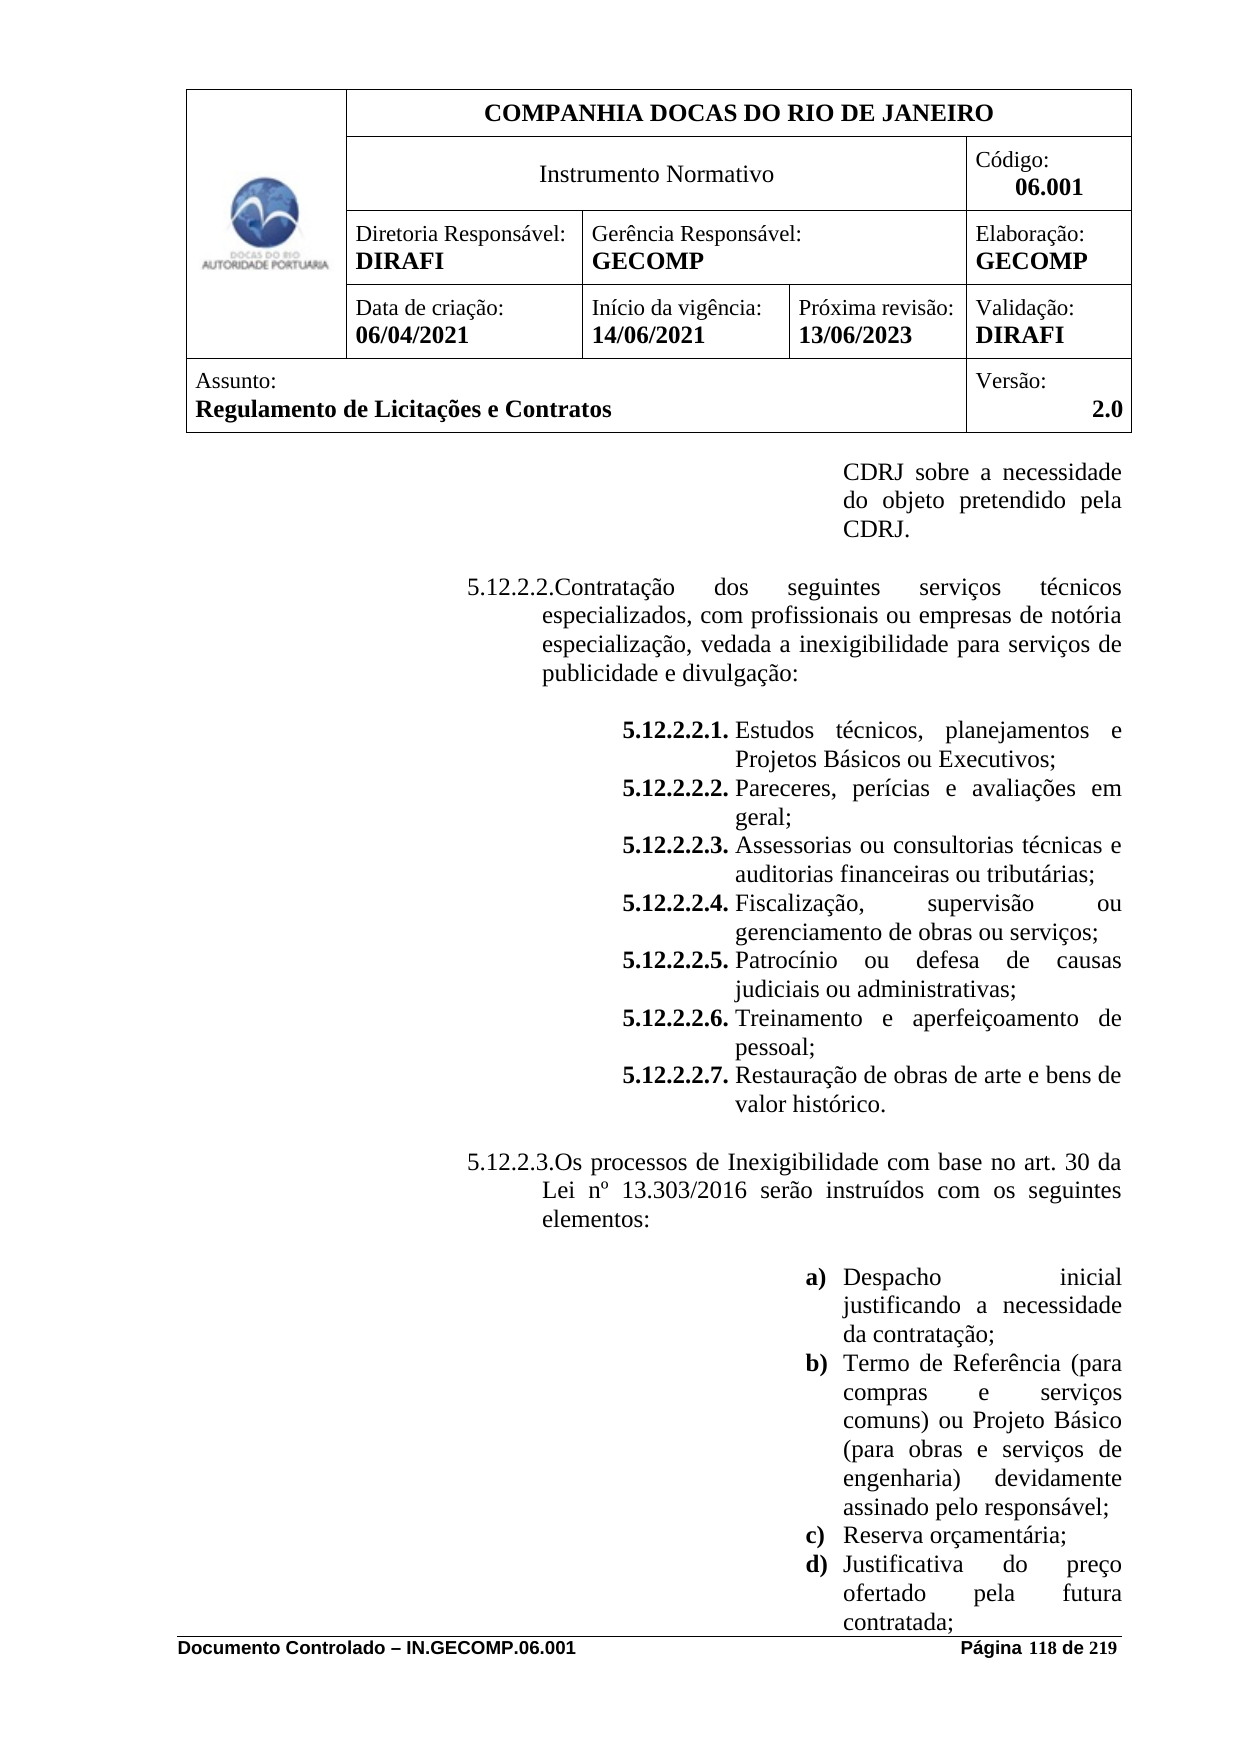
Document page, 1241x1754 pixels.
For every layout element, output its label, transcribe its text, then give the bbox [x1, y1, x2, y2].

list Reserva orçamentária; [805, 1520, 1122, 1549]
list Justificativa do preço ofertado pela futura contratada; [805, 1549, 1122, 1635]
list Patrocínio ou defesa de causas judiciais ou administrativas; [622, 945, 1122, 1003]
list Estudos técnicos, planejamentos e Projetos Básicos ou Executivos; [622, 715, 1122, 773]
list Fiscalização, supervisão ou gerenciamento de obras ou serviços; [622, 888, 1122, 945]
list Pareceres, perícias e avaliações em geral; [622, 773, 1122, 830]
list CDRJ sobre a necessidade do objeto pretendido pela CDRJ. [805, 457, 1122, 543]
list Restauração de obras de arte e bens de valor histórico. [622, 1060, 1122, 1118]
list Despacho inicial justificando a necessidade da contratação; [805, 1262, 1122, 1348]
list Assessorias ou consultorias técnicas e auditorias financeiras ou tributárias; [622, 830, 1122, 888]
list Contratação dos seguintes serviços técnicos especializados, com profissionais ou empresas de notória especialização, vedada a inexigibilidade para serviços de publicidade e divulgação: [467, 572, 1122, 687]
list Os processos de Inexigibilidade com base no art. 30 da Lei nº 13.303/2016 serão instruídos com os seguintes elementos: [467, 1147, 1122, 1233]
list Termo de Referência (para compras e serviços comuns) ou Projeto Básico (para obras e serviços de engenharia) devidamente assinado pelo responsável; [805, 1348, 1122, 1520]
list Treinamento e aperfeiçoamento de pessoal; [622, 1003, 1122, 1060]
